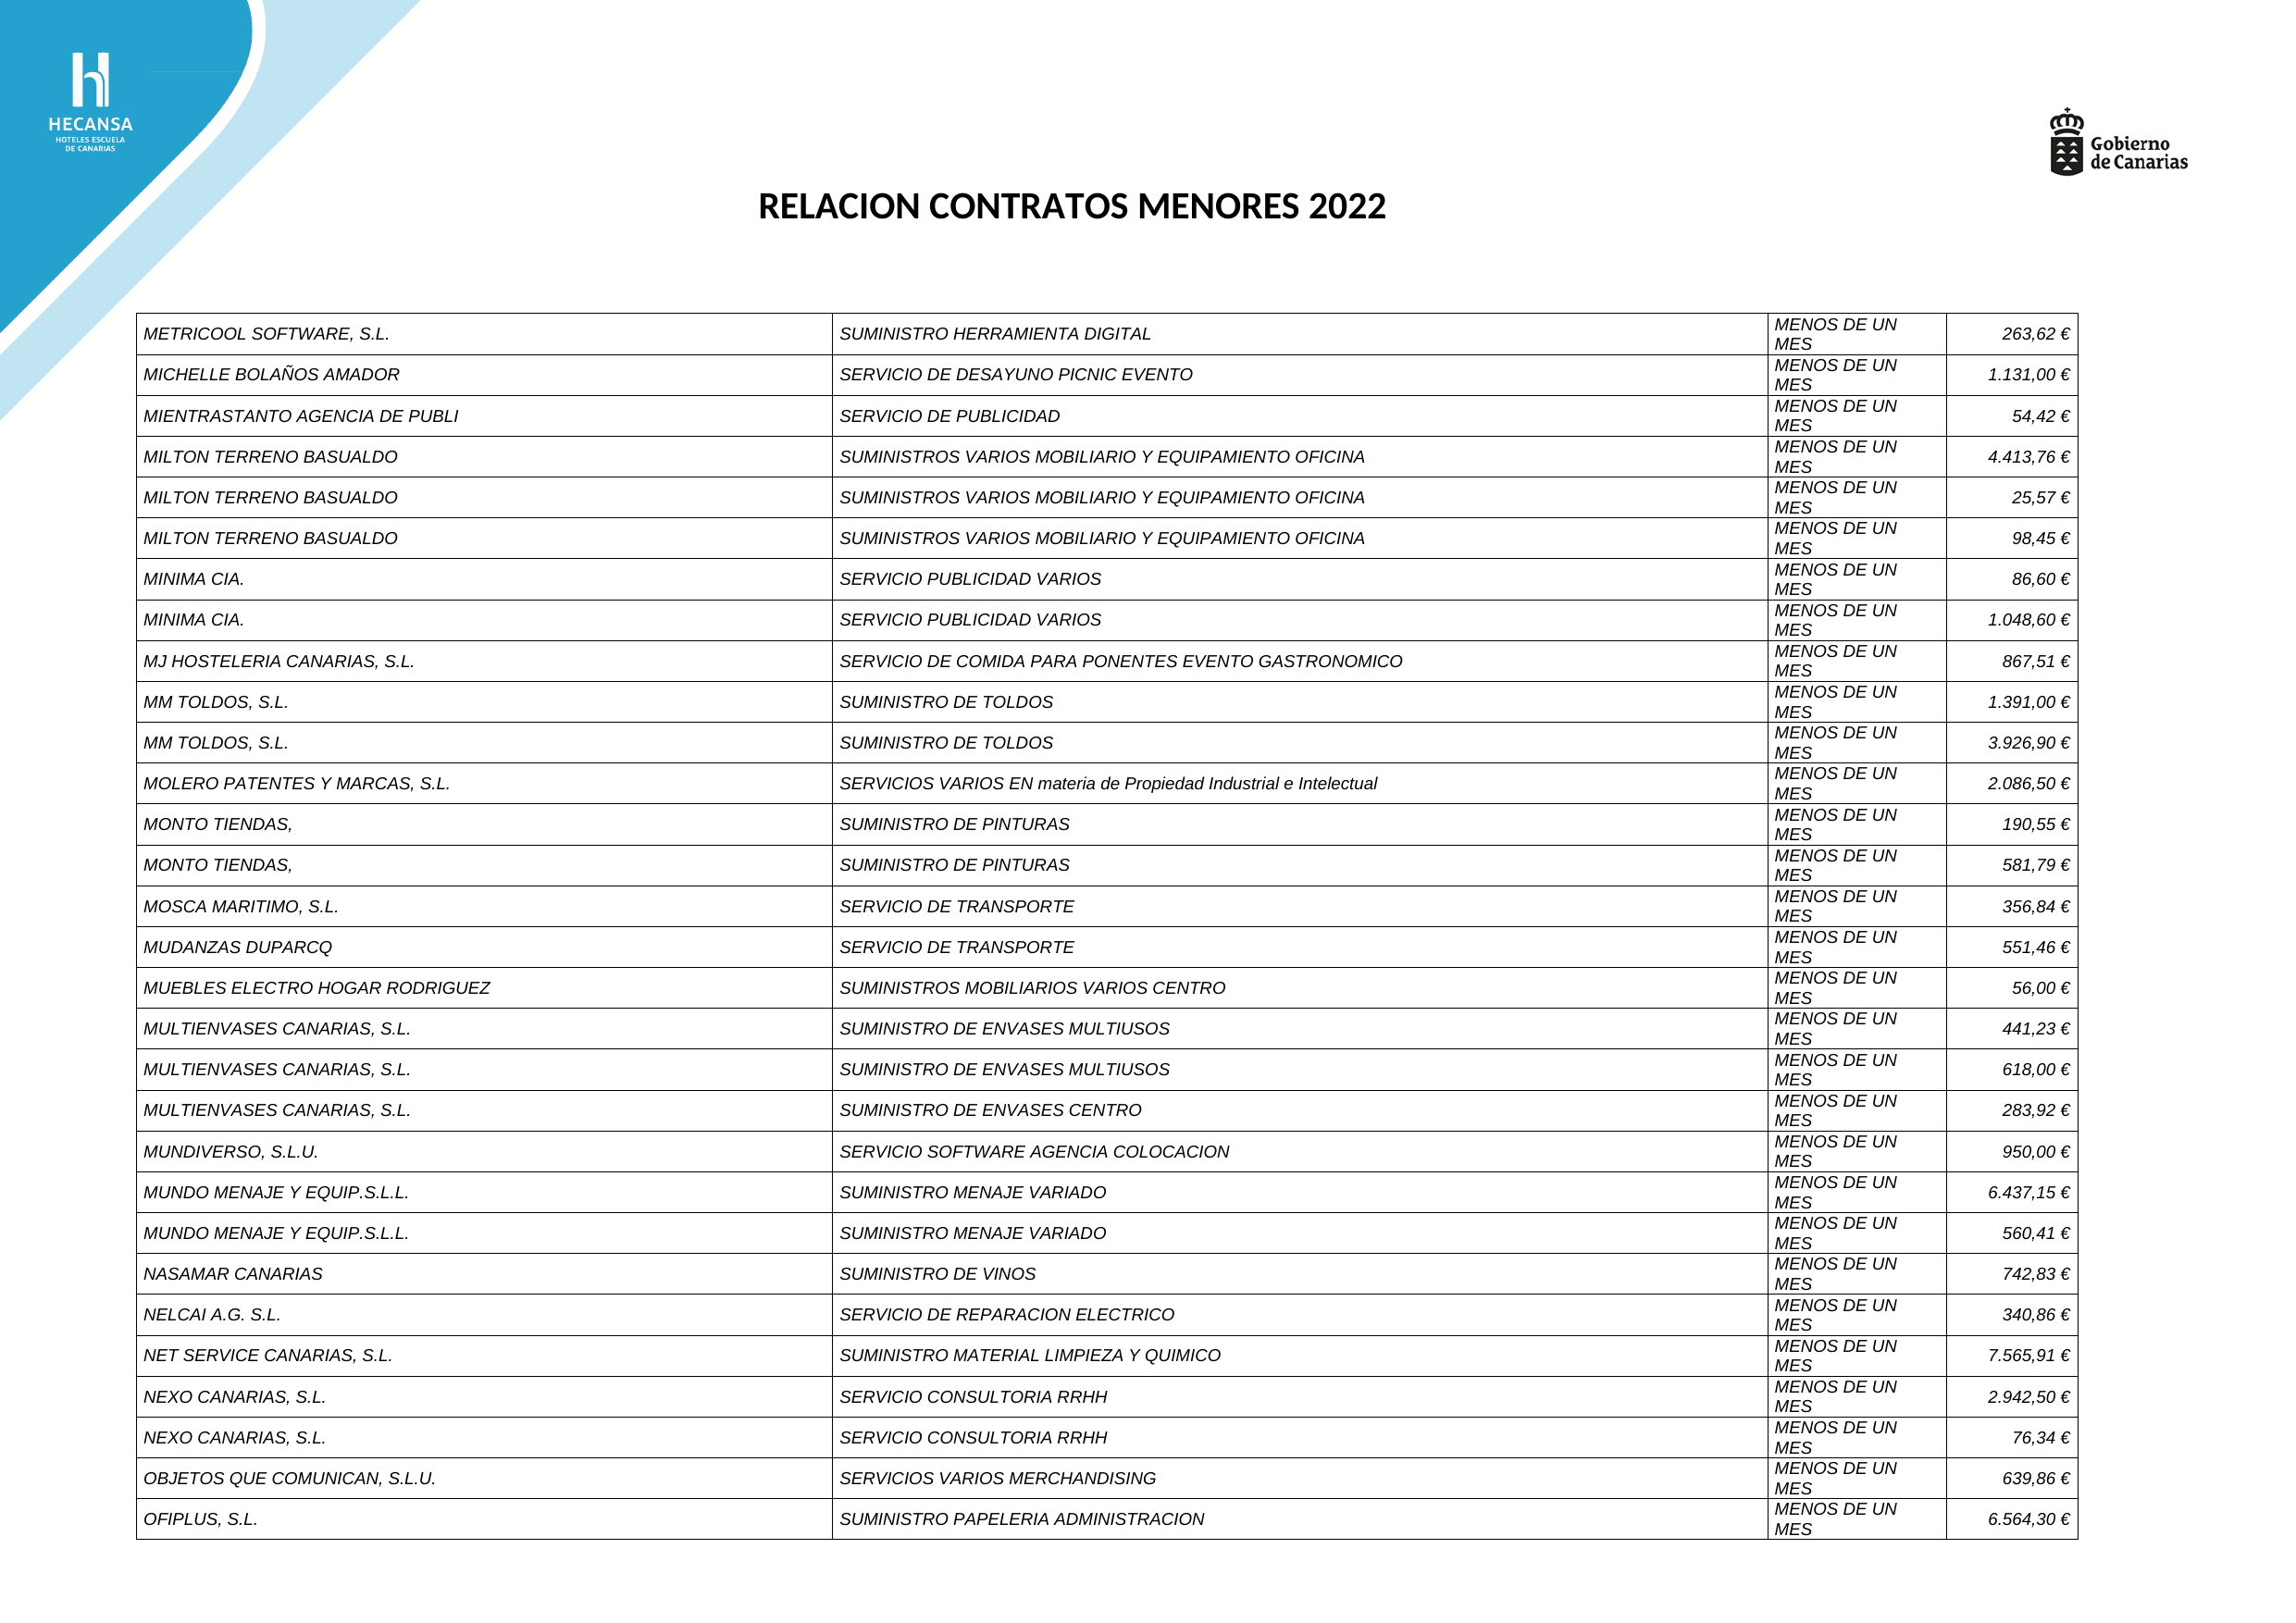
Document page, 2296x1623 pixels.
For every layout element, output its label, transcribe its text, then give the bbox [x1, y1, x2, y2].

table_cell MENOS DE UN MES [1769, 846, 1946, 886]
table_cell 1.048,60 € [1947, 601, 2078, 640]
table_cell MENOS DE UN MES [1769, 1336, 1946, 1376]
table_cell MOLERO PATENTES Y MARCAS, S.L. [137, 763, 832, 803]
table_cell SUMINISTRO DE TOLDOS [833, 682, 1768, 722]
table_cell 639,86 € [1947, 1458, 2078, 1498]
table_cell SUMINISTRO PAPELERIA ADMINISTRACION [833, 1499, 1768, 1539]
table_cell MULTIENVASES CANARIAS, S.L. [137, 1049, 832, 1089]
table_cell MENOS DE UN MES [1769, 927, 1946, 967]
table_cell 76,34 € [1947, 1418, 2078, 1457]
table_cell 551,46 € [1947, 927, 2078, 967]
table_cell MENOS DE UN MES [1769, 437, 1946, 477]
table_cell MOSCA MARITIMO, S.L. [137, 886, 832, 926]
table_cell MILTON TERRENO BASUALDO [137, 477, 832, 517]
table_cell MILTON TERRENO BASUALDO [137, 518, 832, 558]
table_cell 263,62 € [1947, 314, 2078, 353]
table_cell 560,41 € [1947, 1213, 2078, 1253]
table_cell MENOS DE UN MES [1769, 1049, 1946, 1089]
table_cell SERVICIO DE PUBLICIDAD [833, 396, 1768, 436]
table_cell MUNDO MENAJE Y EQUIP.S.L.L. [137, 1213, 832, 1253]
table_cell MENOS DE UN MES [1769, 1295, 1946, 1334]
table_cell MENOS DE UN MES [1769, 1254, 1946, 1294]
table_cell 86,60 € [1947, 559, 2078, 599]
table_cell 340,86 € [1947, 1295, 2078, 1334]
table_cell 2.086,50 € [1947, 763, 2078, 803]
table_cell 56,00 € [1947, 968, 2078, 1008]
table_cell SUMINISTRO DE PINTURAS [833, 804, 1768, 844]
table_cell 581,79 € [1947, 846, 2078, 886]
table_cell SUMINISTRO DE ENVASES MULTIUSOS [833, 1009, 1768, 1048]
table_cell SERVICIOS VARIOS MERCHANDISING [833, 1458, 1768, 1498]
table_cell OBJETOS QUE COMUNICAN, S.L.U. [137, 1458, 832, 1498]
table_cell MUEBLES ELECTRO HOGAR RODRIGUEZ [137, 968, 832, 1008]
table_cell MM TOLDOS, S.L. [137, 723, 832, 762]
table_cell MENOS DE UN MES [1769, 601, 1946, 640]
table_cell MONTO TIENDAS, [137, 846, 832, 886]
table_cell SERVICIO PUBLICIDAD VARIOS [833, 601, 1768, 640]
table_cell SERVICIO CONSULTORIA RRHH [833, 1418, 1768, 1457]
table_cell MENOS DE UN MES [1769, 559, 1946, 599]
table_cell MENOS DE UN MES [1769, 1172, 1946, 1212]
table_cell 867,51 € [1947, 641, 2078, 681]
table_cell MIENTRASTANTO AGENCIA DE PUBLI [137, 396, 832, 436]
table_cell MUNDIVERSO, S.L.U. [137, 1132, 832, 1171]
table_cell MINIMA CIA. [137, 559, 832, 599]
table_cell SUMINISTRO DE PINTURAS [833, 846, 1768, 886]
table_cell MENOS DE UN MES [1769, 804, 1946, 844]
table_cell MENOS DE UN MES [1769, 886, 1946, 926]
table_cell MENOS DE UN MES [1769, 1458, 1946, 1498]
table_cell SERVICIO CONSULTORIA RRHH [833, 1377, 1768, 1417]
table_cell SUMINISTRO DE ENVASES MULTIUSOS [833, 1049, 1768, 1089]
table_cell SUMINISTRO MATERIAL LIMPIEZA Y QUIMICO [833, 1336, 1768, 1376]
table_cell MENOS DE UN MES [1769, 314, 1946, 353]
table_cell MONTO TIENDAS, [137, 804, 832, 844]
table_cell SERVICIO DE TRANSPORTE [833, 886, 1768, 926]
table_cell MENOS DE UN MES [1769, 396, 1946, 436]
table_cell SUMINISTRO HERRAMIENTA DIGITAL [833, 314, 1768, 353]
table_cell SUMINISTRO DE TOLDOS [833, 723, 1768, 762]
table_cell 1.391,00 € [1947, 682, 2078, 722]
table_cell MENOS DE UN MES [1769, 1418, 1946, 1457]
table_cell MENOS DE UN MES [1769, 968, 1946, 1008]
table_cell 618,00 € [1947, 1049, 2078, 1089]
table_cell METRICOOL SOFTWARE, S.L. [137, 314, 832, 353]
table_cell MENOS DE UN MES [1769, 682, 1946, 722]
table_cell SERVICIO DE REPARACION ELECTRICO [833, 1295, 1768, 1334]
table_cell MINIMA CIA. [137, 601, 832, 640]
table_cell SUMINISTROS VARIOS MOBILIARIO Y EQUIPAMIENTO OFICINA [833, 518, 1768, 558]
table_cell MENOS DE UN MES [1769, 641, 1946, 681]
table_cell SUMINISTRO DE ENVASES CENTRO [833, 1091, 1768, 1131]
table_cell 742,83 € [1947, 1254, 2078, 1294]
table_cell 98,45 € [1947, 518, 2078, 558]
table_cell SUMINISTRO DE VINOS [833, 1254, 1768, 1294]
table_cell 25,57 € [1947, 477, 2078, 517]
table_cell NASAMAR CANARIAS [137, 1254, 832, 1294]
table_cell NELCAI A.G. S.L. [137, 1295, 832, 1334]
table_cell NEXO CANARIAS, S.L. [137, 1418, 832, 1457]
table_cell 6.437,15 € [1947, 1172, 2078, 1212]
table_cell 356,84 € [1947, 886, 2078, 926]
table_cell NET SERVICE CANARIAS, S.L. [137, 1336, 832, 1376]
table_cell 283,92 € [1947, 1091, 2078, 1131]
table_cell MILTON TERRENO BASUALDO [137, 437, 832, 477]
table_cell MENOS DE UN MES [1769, 763, 1946, 803]
table_cell MENOS DE UN MES [1769, 1009, 1946, 1048]
table_cell 2.942,50 € [1947, 1377, 2078, 1417]
table_cell MENOS DE UN MES [1769, 1499, 1946, 1539]
table_cell 54,42 € [1947, 396, 2078, 436]
table_cell MENOS DE UN MES [1769, 1377, 1946, 1417]
table_cell 3.926,90 € [1947, 723, 2078, 762]
table_cell 6.564,30 € [1947, 1499, 2078, 1539]
table_cell MULTIENVASES CANARIAS, S.L. [137, 1009, 832, 1048]
table_cell SERVICIO DE TRANSPORTE [833, 927, 1768, 967]
table_cell 190,55 € [1947, 804, 2078, 844]
table_cell MUDANZAS DUPARCQ [137, 927, 832, 967]
table_cell MICHELLE BOLAÑOS AMADOR [137, 355, 832, 395]
table_cell 7.565,91 € [1947, 1336, 2078, 1376]
table_cell SUMINISTRO MENAJE VARIADO [833, 1213, 1768, 1253]
table_cell SUMINISTROS VARIOS MOBILIARIO Y EQUIPAMIENTO OFICINA [833, 477, 1768, 517]
table_cell MENOS DE UN MES [1769, 1091, 1946, 1131]
table_cell MULTIENVASES CANARIAS, S.L. [137, 1091, 832, 1131]
table_cell SERVICIOS VARIOS EN materia de Propiedad Industrial e Intelectual [833, 763, 1768, 803]
table_cell MENOS DE UN MES [1769, 477, 1946, 517]
table_cell SERVICIO PUBLICIDAD VARIOS [833, 559, 1768, 599]
table_cell 441,23 € [1947, 1009, 2078, 1048]
table_cell MUNDO MENAJE Y EQUIP.S.L.L. [137, 1172, 832, 1212]
table_cell 4.413,76 € [1947, 437, 2078, 477]
table_cell SERVICIO DE COMIDA PARA PONENTES EVENTO GASTRONOMICO [833, 641, 1768, 681]
table_cell MENOS DE UN MES [1769, 355, 1946, 395]
table_cell 950,00 € [1947, 1132, 2078, 1171]
table_cell SERVICIO SOFTWARE AGENCIA COLOCACION [833, 1132, 1768, 1171]
table_cell MJ HOSTELERIA CANARIAS, S.L. [137, 641, 832, 681]
table_cell NEXO CANARIAS, S.L. [137, 1377, 832, 1417]
table_cell MENOS DE UN MES [1769, 518, 1946, 558]
table_cell SUMINISTROS VARIOS MOBILIARIO Y EQUIPAMIENTO OFICINA [833, 437, 1768, 477]
table_cell MM TOLDOS, S.L. [137, 682, 832, 722]
table_cell 1.131,00 € [1947, 355, 2078, 395]
table_cell SUMINISTROS MOBILIARIOS VARIOS CENTRO [833, 968, 1768, 1008]
table_cell MENOS DE UN MES [1769, 723, 1946, 762]
table_cell OFIPLUS, S.L. [137, 1499, 832, 1539]
table_cell SUMINISTRO MENAJE VARIADO [833, 1172, 1768, 1212]
table_cell MENOS DE UN MES [1769, 1132, 1946, 1171]
table_cell MENOS DE UN MES [1769, 1213, 1946, 1253]
table_cell SERVICIO DE DESAYUNO PICNIC EVENTO [833, 355, 1768, 395]
